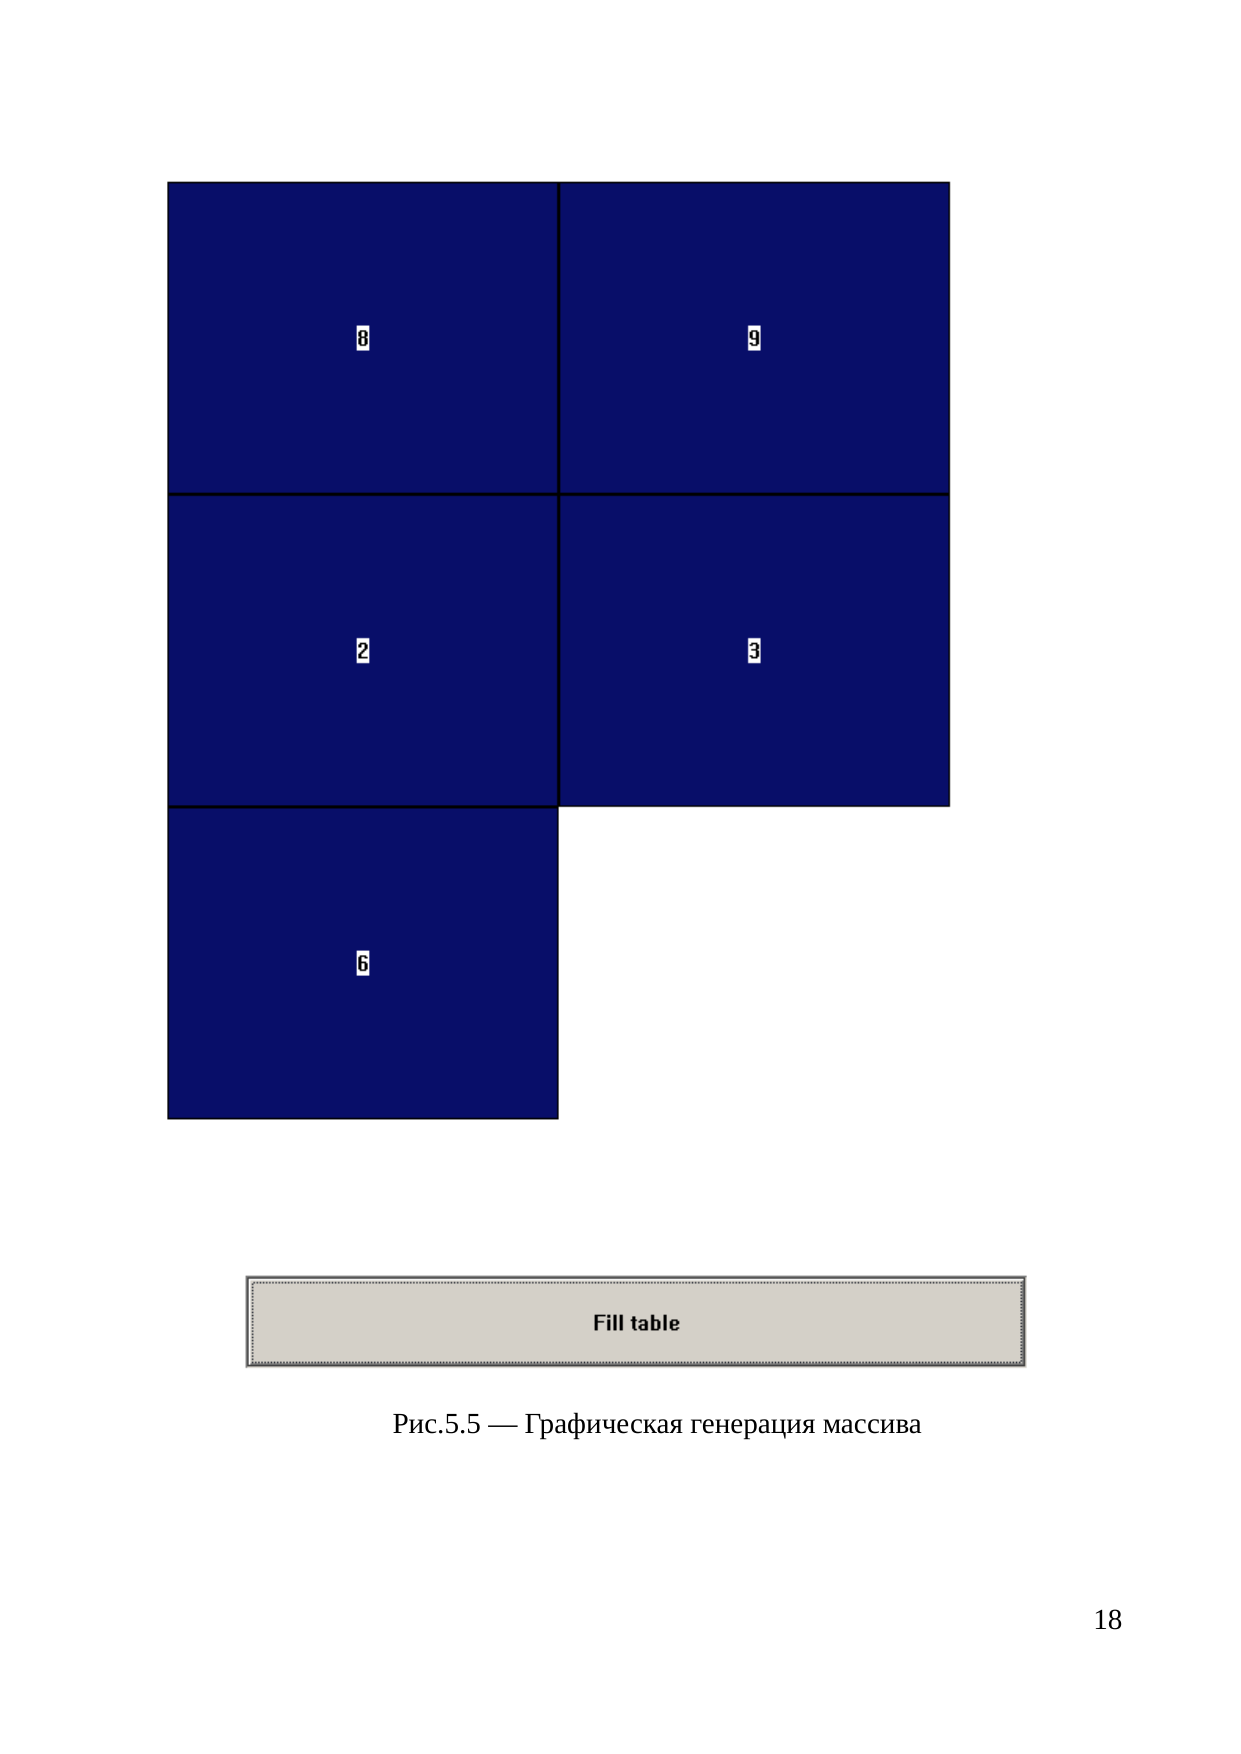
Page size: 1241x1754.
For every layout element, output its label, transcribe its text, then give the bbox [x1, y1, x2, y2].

text Рис.5.5 — Графическая генерация массива [118, 1401, 1122, 1439]
picture [142, 118, 1099, 1401]
